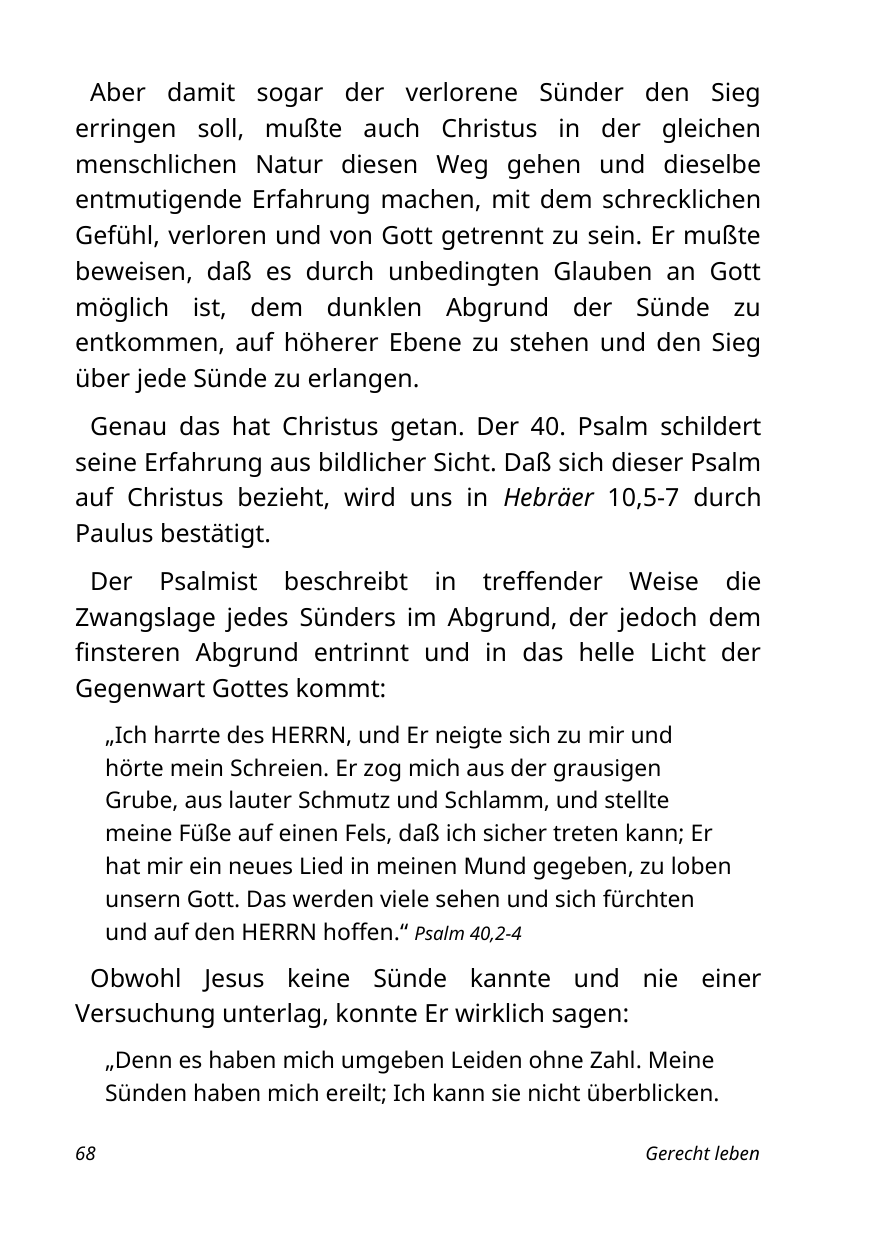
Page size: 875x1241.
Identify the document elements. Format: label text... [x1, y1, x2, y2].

text Obwohl Jesus keine Sünde kannte und nie einer Versuchung unterlag, konnte Er wirklich sagen: [75, 960, 762, 1030]
text Der Psalmist beschreibt in treffender Weise die Zwangslage jedes Sünders im Abgrund, der jedoch dem finsteren Abgrund entrinnt und in das helle Licht der Gegenwart Gottes kommt: [75, 564, 762, 705]
text Aber damit sogar der verlorene Sünder den Sieg erringen soll, mußte auch Christus in der gleichen menschlichen Natur diesen Weg gehen und dieselbe entmutigende Erfahrung machen, mit dem schrecklichen Gefühl, verloren und von Gott getrennt zu sein. Er mußte beweisen, daß es durch unbedingten Glauben an Gott möglich ist, dem dunklen Abgrund der Sünde zu entkommen, auf höherer Ebene zu stehen und den Sieg über jede Sünde zu erlangen. [75, 75, 762, 395]
text „Denn es haben mich umgeben Leiden ohne Zahl. Meine Sünden haben mich ereilt; Ich kann sie nicht überblicken. [105, 1044, 732, 1108]
text Genau das hat Christus getan. Der 40. Psalm schildert seine Erfahrung aus bildlicher Sicht. Daß sich dieser Psalm auf Christus bezieht, wird uns in Hebräer 10,5-7 durch Paulus bestätigt. [75, 409, 762, 550]
text „Ich harrte des HERRN, und Er neigte sich zu mir und hörte mein Schreien. Er zog mich aus der grausigen Grube, aus lauter Schmutz und Schlamm, und stellte meine Füße auf einen Fels, daß ich sicher treten kann; Er hat mir ein neues Lied in meinen Mund gegeben, zu loben unsern Gott. Das werden viele sehen und sich fürchten und auf den HERRN hoffen.“ Psalm 40,2-4 [105, 719, 732, 947]
